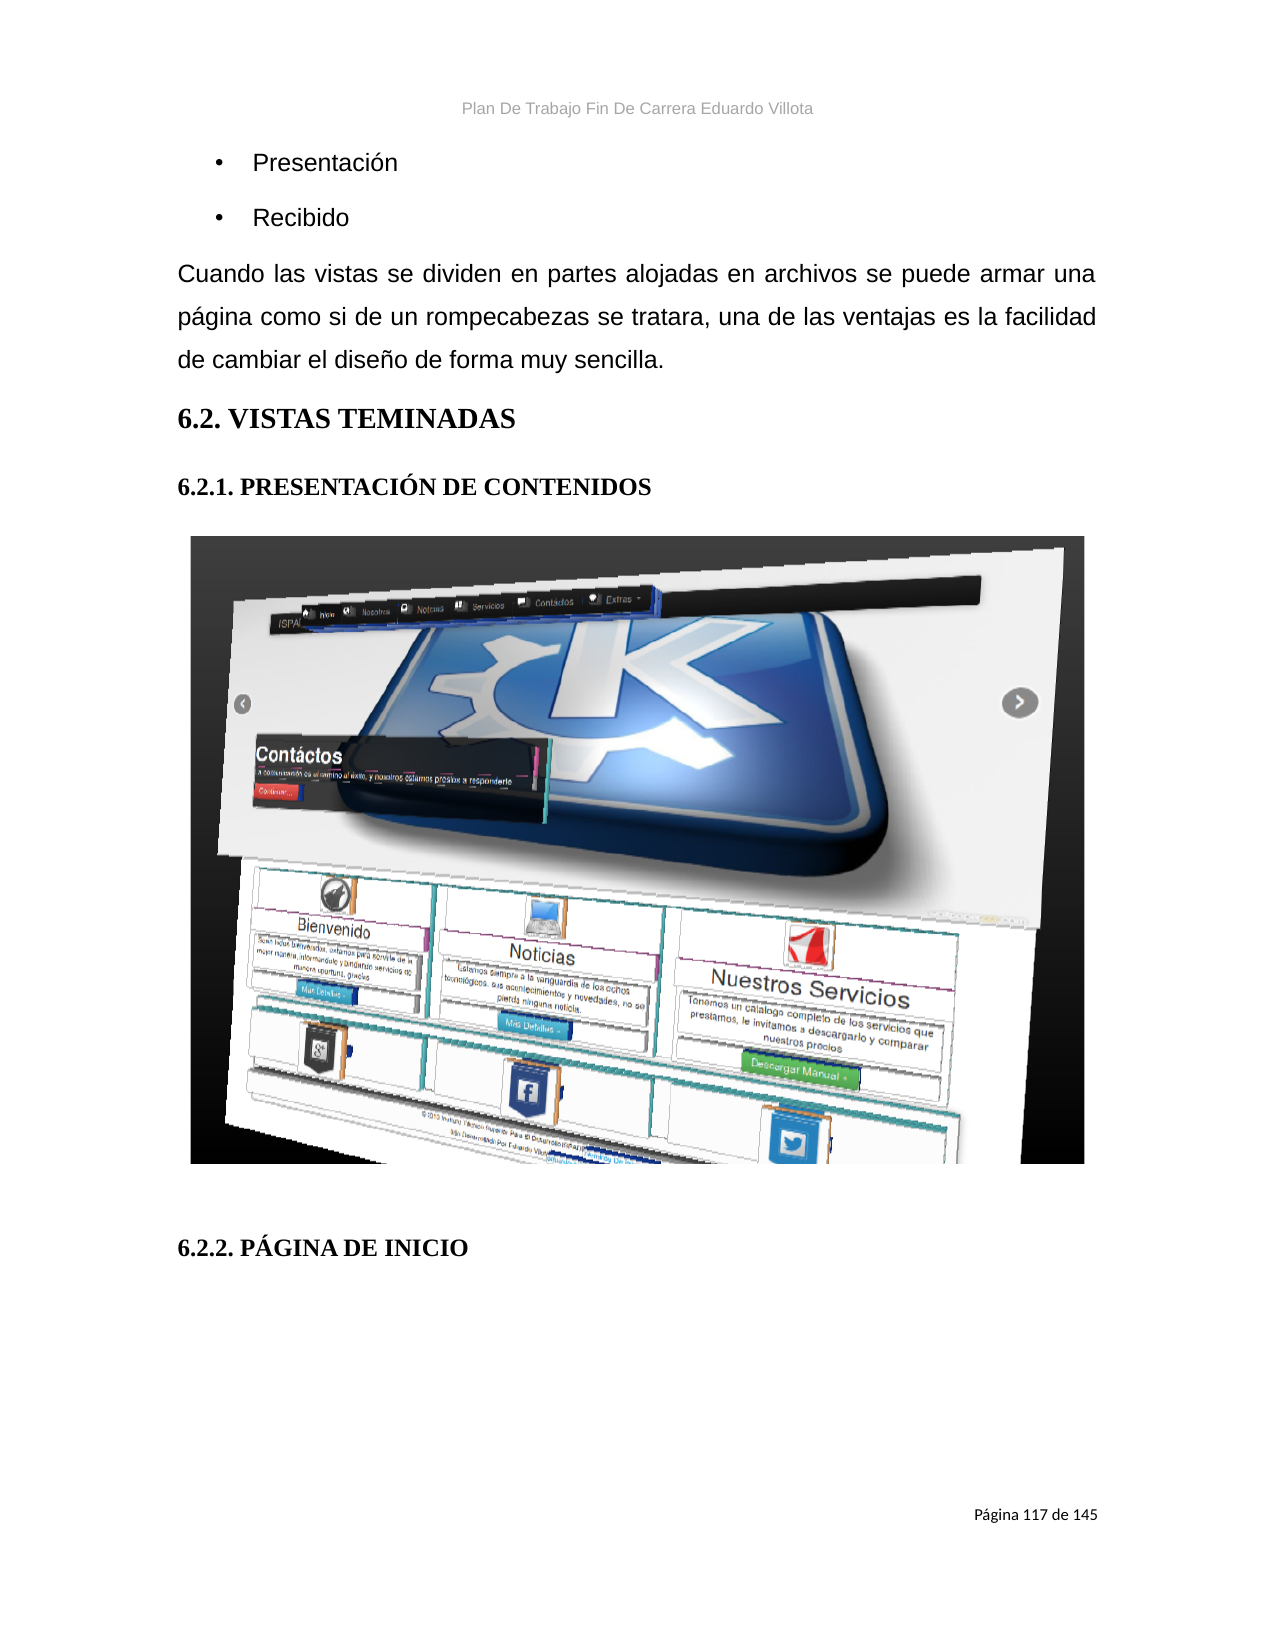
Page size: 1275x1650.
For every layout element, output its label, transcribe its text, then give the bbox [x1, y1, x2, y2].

text Cuando las vistas se dividen en partes alojadas en archivos se puede armar una página como si de un rompecabezas se tratara, una de las ventajas es la facilidad de cambiar el diseño de forma muy sencilla. [177, 259, 1098, 374]
picture [190, 536, 1085, 1164]
text 6.2.1. PRESENTACIÓN DE CONTENIDOS [177, 472, 1098, 501]
list Presentación [215, 148, 1098, 176]
text 6.2.2. PÁGINA DE INICIO [177, 1233, 1098, 1262]
text 6.2. VISTAS TEMINADAS [177, 401, 1098, 434]
list Recibido [215, 203, 1098, 232]
